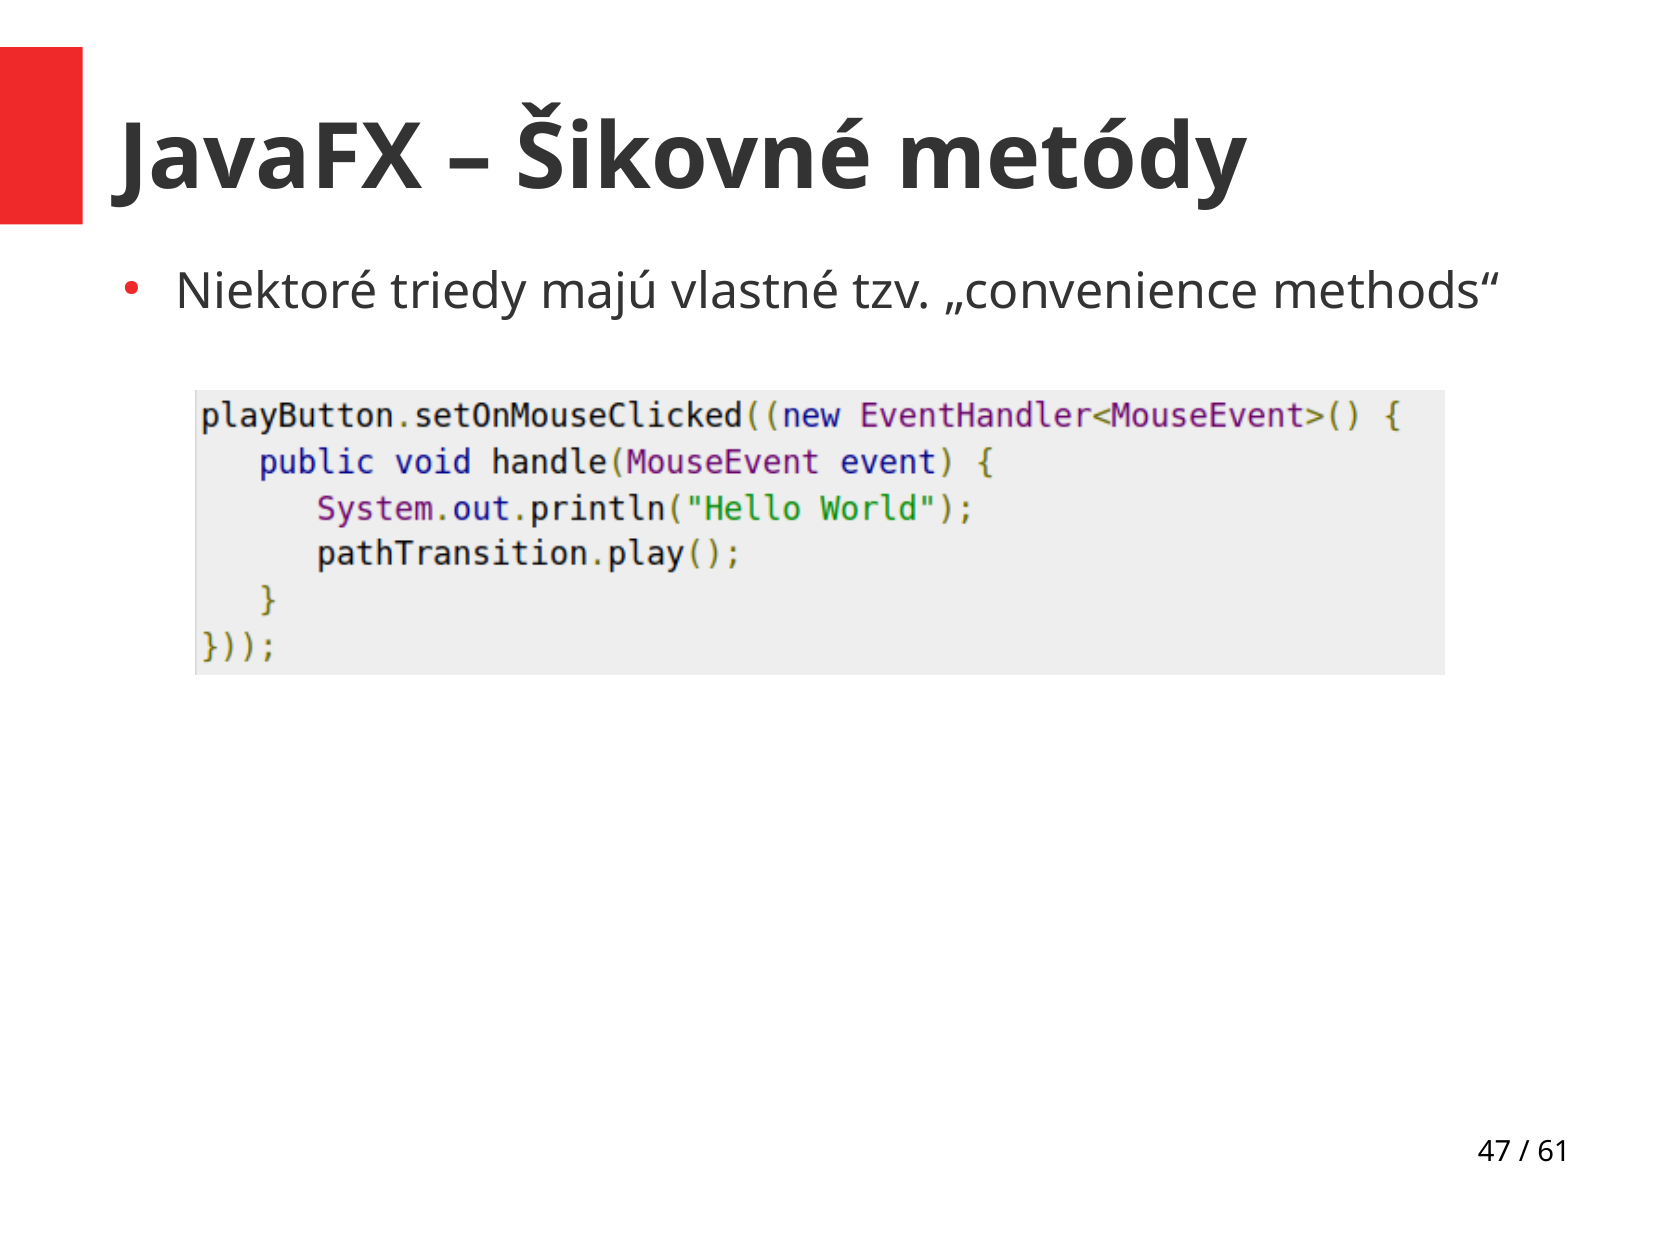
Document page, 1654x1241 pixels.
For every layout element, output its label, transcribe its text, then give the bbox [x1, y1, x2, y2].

title JavaFX – Šikovné metódy [118, 49, 1571, 257]
list Niektoré triedy majú vlastné tzv. „convenience methods“ [105, 255, 1523, 975]
picture [195, 390, 1445, 676]
